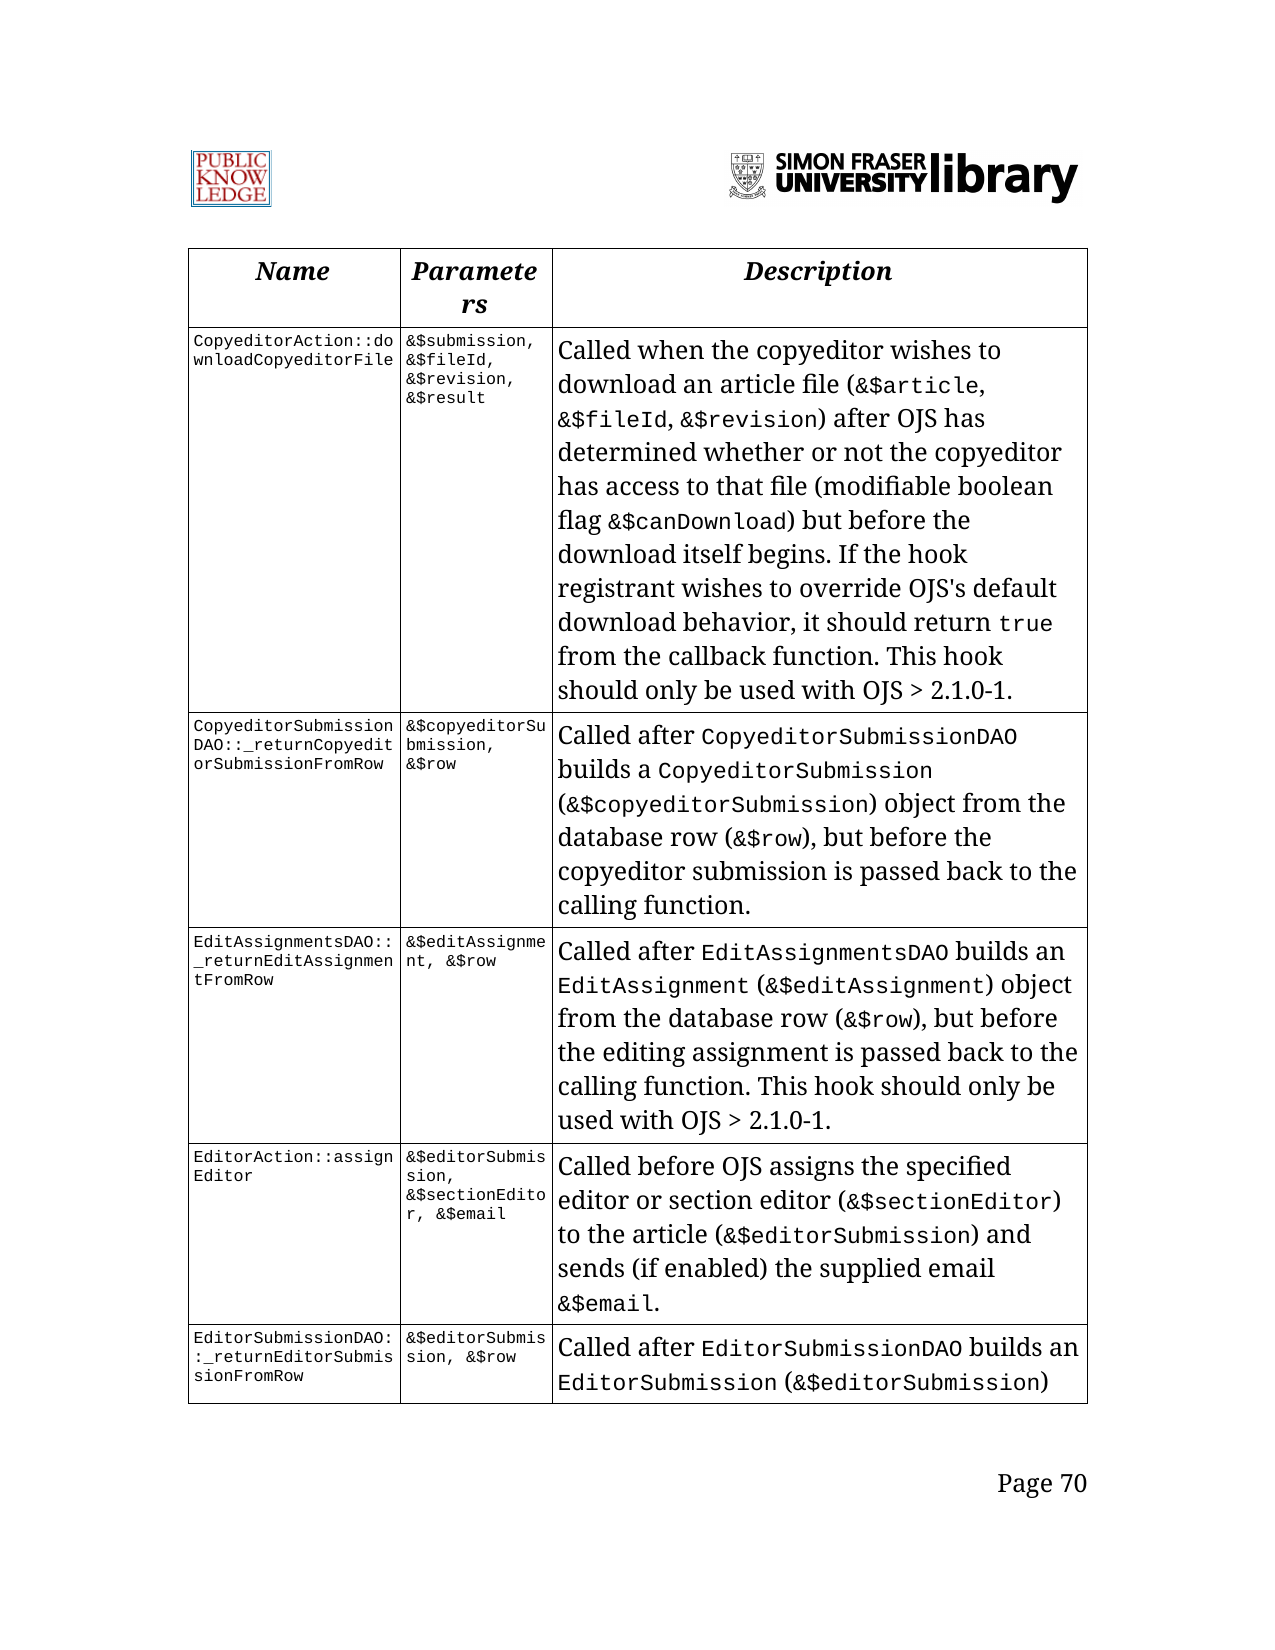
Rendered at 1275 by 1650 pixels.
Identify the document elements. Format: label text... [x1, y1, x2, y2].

table_header Description [553, 249, 1087, 327]
table_cell &$editorSubmission, &$sectionEditor, &$email [401, 1144, 552, 1324]
table_cell &$editorSubmission, &$row [401, 1325, 552, 1403]
table_header Parameters [401, 249, 552, 327]
table_cell &$editAssignment, &$row [401, 928, 552, 1143]
picture [193, 150, 272, 205]
table_cell &$submission, &$fileId, &$revision, &$result [401, 328, 552, 712]
table_cell Called before OJS assigns the specified editor or section editor (&$sectionEditor) to the article (&$editorSubmission) and sends (if enabled) the supplied email &$email. [553, 1144, 1087, 1324]
table_cell EditAssignmentsDAO::_returnEditAssignmentFromRow [189, 928, 400, 1143]
picture [723, 150, 1083, 207]
table_cell Called after EditAssignmentsDAO builds an EditAssignment (&$editAssignment) object from the database row (&$row), but before the editing assignment is passed back to the calling function. This hook should only be used with OJS > 2.1.0-1. [553, 928, 1087, 1143]
table_header Name [189, 249, 400, 327]
table_cell CopyeditorSubmissionDAO::_returnCopyeditorSubmissionFromRow [189, 713, 400, 927]
table_cell CopyeditorAction::downloadCopyeditorFile [189, 328, 400, 712]
table_cell &$copyeditorSubmission, &$row [401, 713, 552, 927]
table_cell Called when the copyeditor wishes to download an article file (&$article, &$fileId, &$revision) after OJS has determined whether or not the copyeditor has access to that file (modifiable boolean flag &$canDownload) but before the download itself begins. If the hook registrant wishes to override OJS's default download behavior, it should return true from the callback function. This hook should only be used with OJS > 2.1.0-1. [553, 328, 1087, 712]
table_cell Called after EditorSubmissionDAO builds an EditorSubmission (&$editorSubmission) [553, 1325, 1087, 1403]
table_cell EditorSubmissionDAO::_returnEditorSubmissionFromRow [189, 1325, 400, 1403]
table_cell EditorAction::assignEditor [189, 1144, 400, 1324]
table_cell Called after CopyeditorSubmissionDAO builds a CopyeditorSubmission (&$copyeditorSubmission) object from the database row (&$row), but before the copyeditor submission is passed back to the calling function. [553, 713, 1087, 927]
